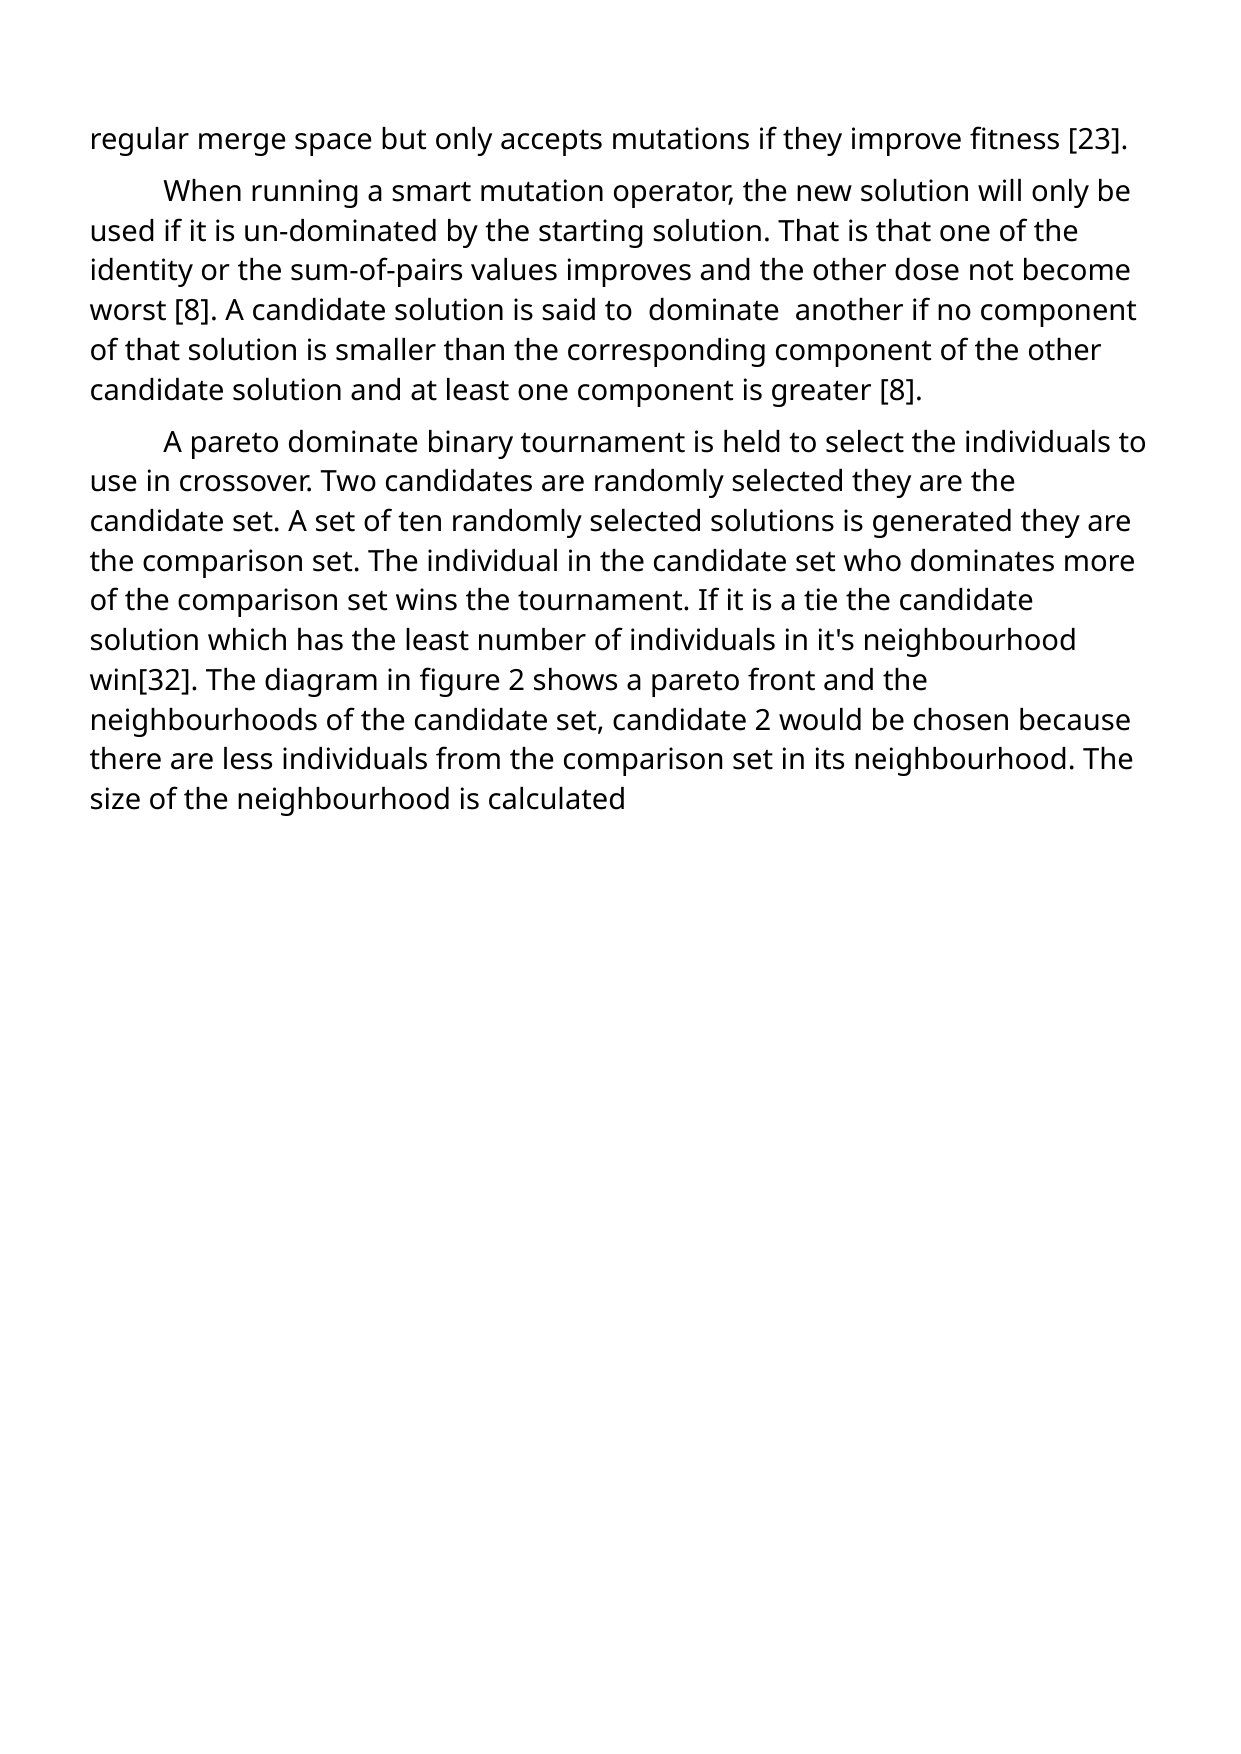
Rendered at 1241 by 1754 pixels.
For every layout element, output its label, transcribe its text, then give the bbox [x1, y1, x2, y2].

text regular merge space but only accepts mutations if they improve fitness [23]. [89, 118, 1152, 158]
text When running a smart mutation operator, the new solution will only be used if it is un-dominated by the starting solution. That is that one of the identity or the sum-of-pairs values improves and the other dose not become worst [8]. A candidate solution is said to dominate another if no component of that solution is smaller than the corresponding component of the other candidate solution and at least one component is greater [8]. [89, 170, 1152, 408]
text A pareto dominate binary tournament is held to select the individuals to use in crossover. Two candidates are randomly selected they are the candidate set. A set of ten randomly selected solutions is generated they are the comparison set. The individual in the candidate set who dominates more of the comparison set wins the tournament. If it is a tie the candidate solution which has the least number of individuals in it's neighbourhood win[32]. The diagram in figure 2 shows a pareto front and the neighbourhoods of the candidate set, candidate 2 would be chosen because there are less individuals from the comparison set in its neighbourhood. The size of the neighbourhood is calculated [89, 421, 1152, 818]
